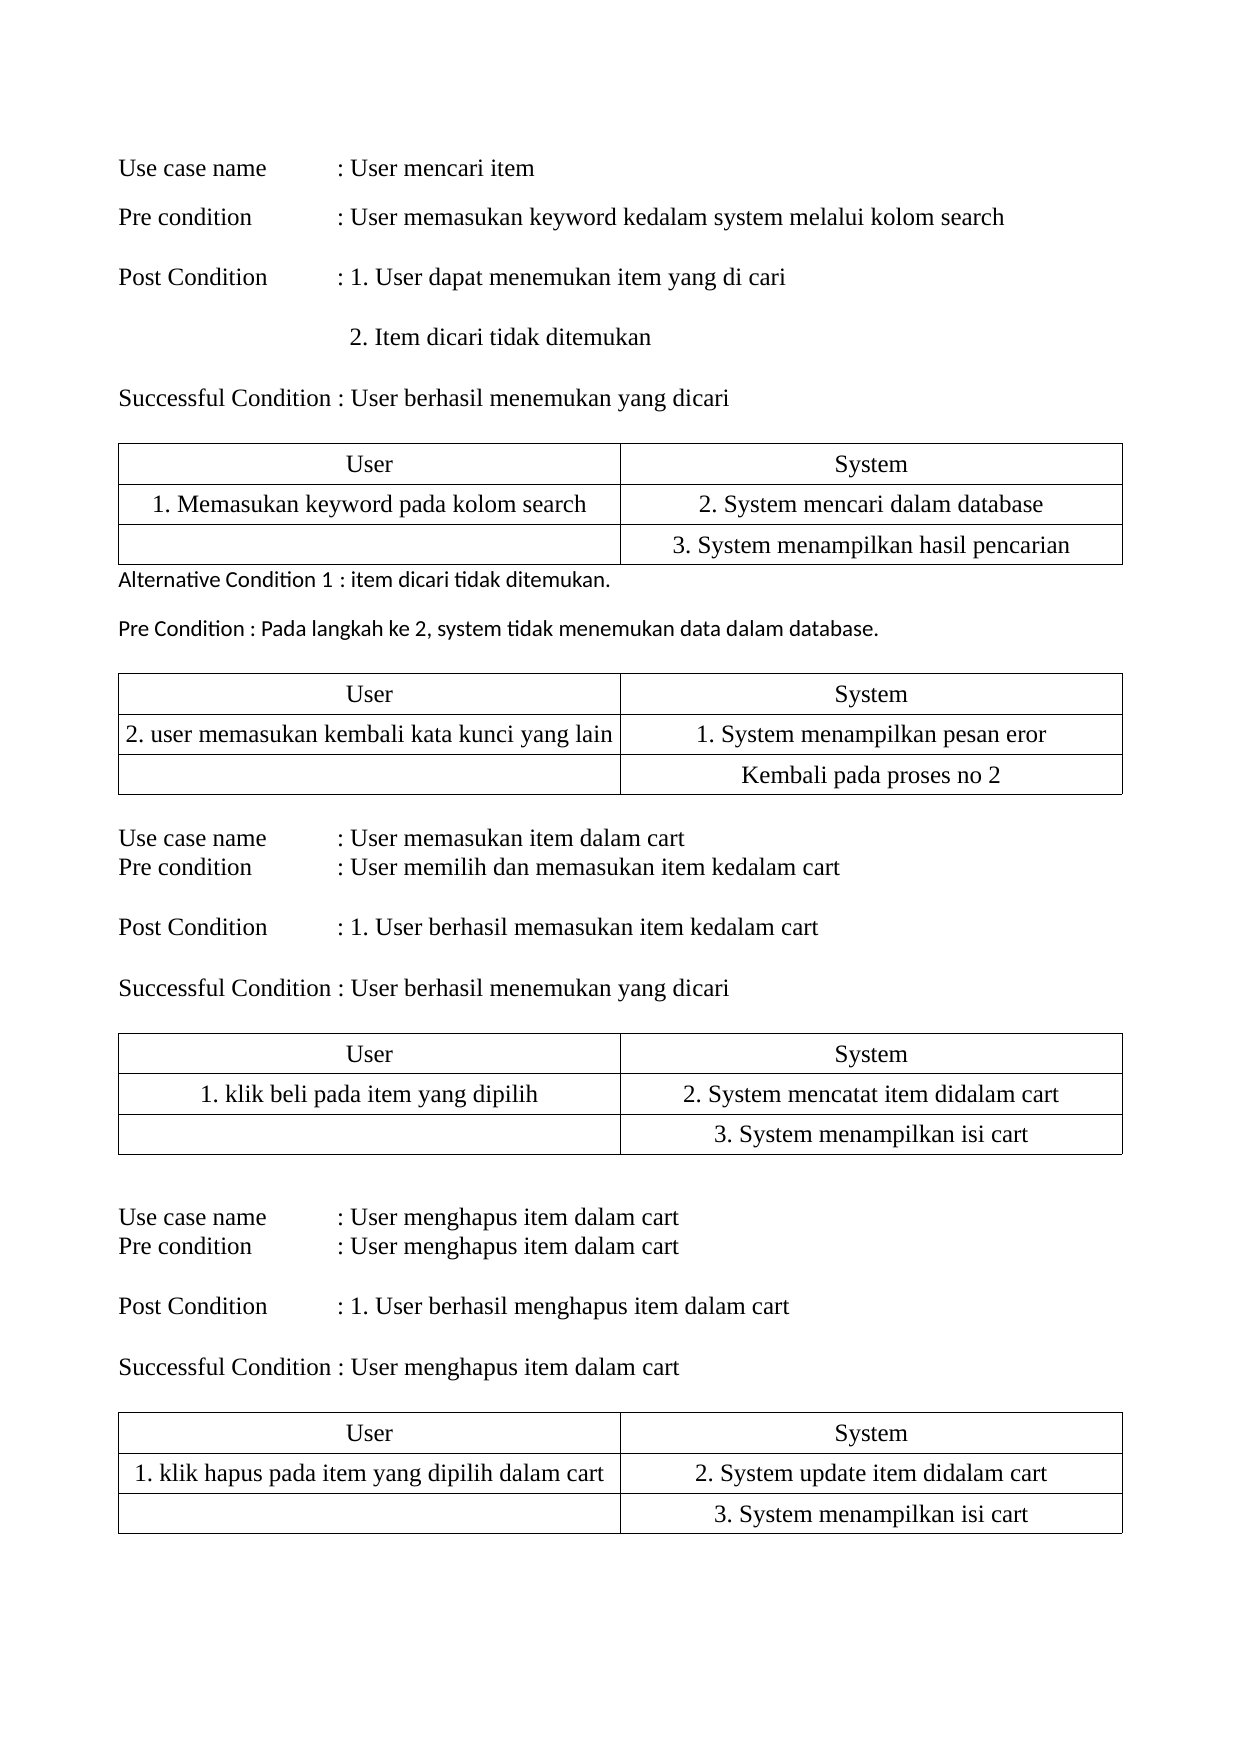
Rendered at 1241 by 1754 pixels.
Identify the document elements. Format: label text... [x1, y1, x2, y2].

table_cell 2. System update item didalam cart [621, 1454, 1122, 1493]
table_header User [119, 444, 620, 484]
table_cell 1. klik hapus pada item yang dipilih dalam cart [119, 1454, 620, 1493]
text 2. Item dicari tidak ditemukan [118, 322, 1122, 351]
text Post Condition : 1. User berhasil memasukan item kedalam cart [118, 912, 1122, 941]
table_cell [119, 1494, 620, 1533]
table_cell 1. klik beli pada item yang dipilih [119, 1074, 620, 1114]
text Use case name : User mencari item [118, 118, 1122, 181]
table_cell [119, 1115, 620, 1154]
text Use case name : User memasukan item dalam cart [118, 823, 1122, 852]
table_header System [621, 674, 1122, 713]
text Pre condition : User menghapus item dalam cart [118, 1231, 1122, 1260]
table_header User [119, 674, 620, 713]
text Post Condition : 1. User dapat menemukan item yang di cari [118, 262, 1122, 291]
text Pre Condition : Pada langkah ke 2, system tidak menemukan data dalam database. [118, 614, 1122, 642]
table_cell 1. Memasukan keyword pada kolom search [119, 485, 620, 524]
text Use case name : User menghapus item dalam cart [118, 1202, 1122, 1231]
table_cell [119, 755, 620, 794]
table_cell 3. System menampilkan hasil pencarian [621, 525, 1122, 564]
table_header User [119, 1034, 620, 1073]
text Alternative Condition 1 : item dicari tidak ditemukan. [118, 565, 1122, 593]
table_header User [119, 1413, 620, 1452]
text Post Condition : 1. User berhasil menghapus item dalam cart [118, 1291, 1122, 1320]
text Pre condition : User memasukan keyword kedalam system melalui kolom search [118, 202, 1122, 230]
table_cell 2. System mencatat item didalam cart [621, 1074, 1122, 1114]
table_header System [621, 1413, 1122, 1452]
text Successful Condition : User berhasil menemukan yang dicari [118, 973, 1122, 1001]
table_cell [119, 525, 620, 564]
text Successful Condition : User menghapus item dalam cart [118, 1352, 1122, 1381]
table_header System [621, 1034, 1122, 1073]
table_cell 3. System menampilkan isi cart [621, 1115, 1122, 1154]
text Successful Condition : User berhasil menemukan yang dicari [118, 383, 1122, 412]
table_cell 2. user memasukan kembali kata kunci yang lain [119, 715, 620, 754]
table_cell 1. System menampilkan pesan eror [621, 715, 1122, 754]
text Pre condition : User memilih dan memasukan item kedalam cart [118, 852, 1122, 881]
table_cell 3. System menampilkan isi cart [621, 1494, 1122, 1533]
table_cell 2. System mencari dalam database [621, 485, 1122, 524]
table_header System [621, 444, 1122, 484]
table_cell Kembali pada proses no 2 [621, 755, 1122, 794]
